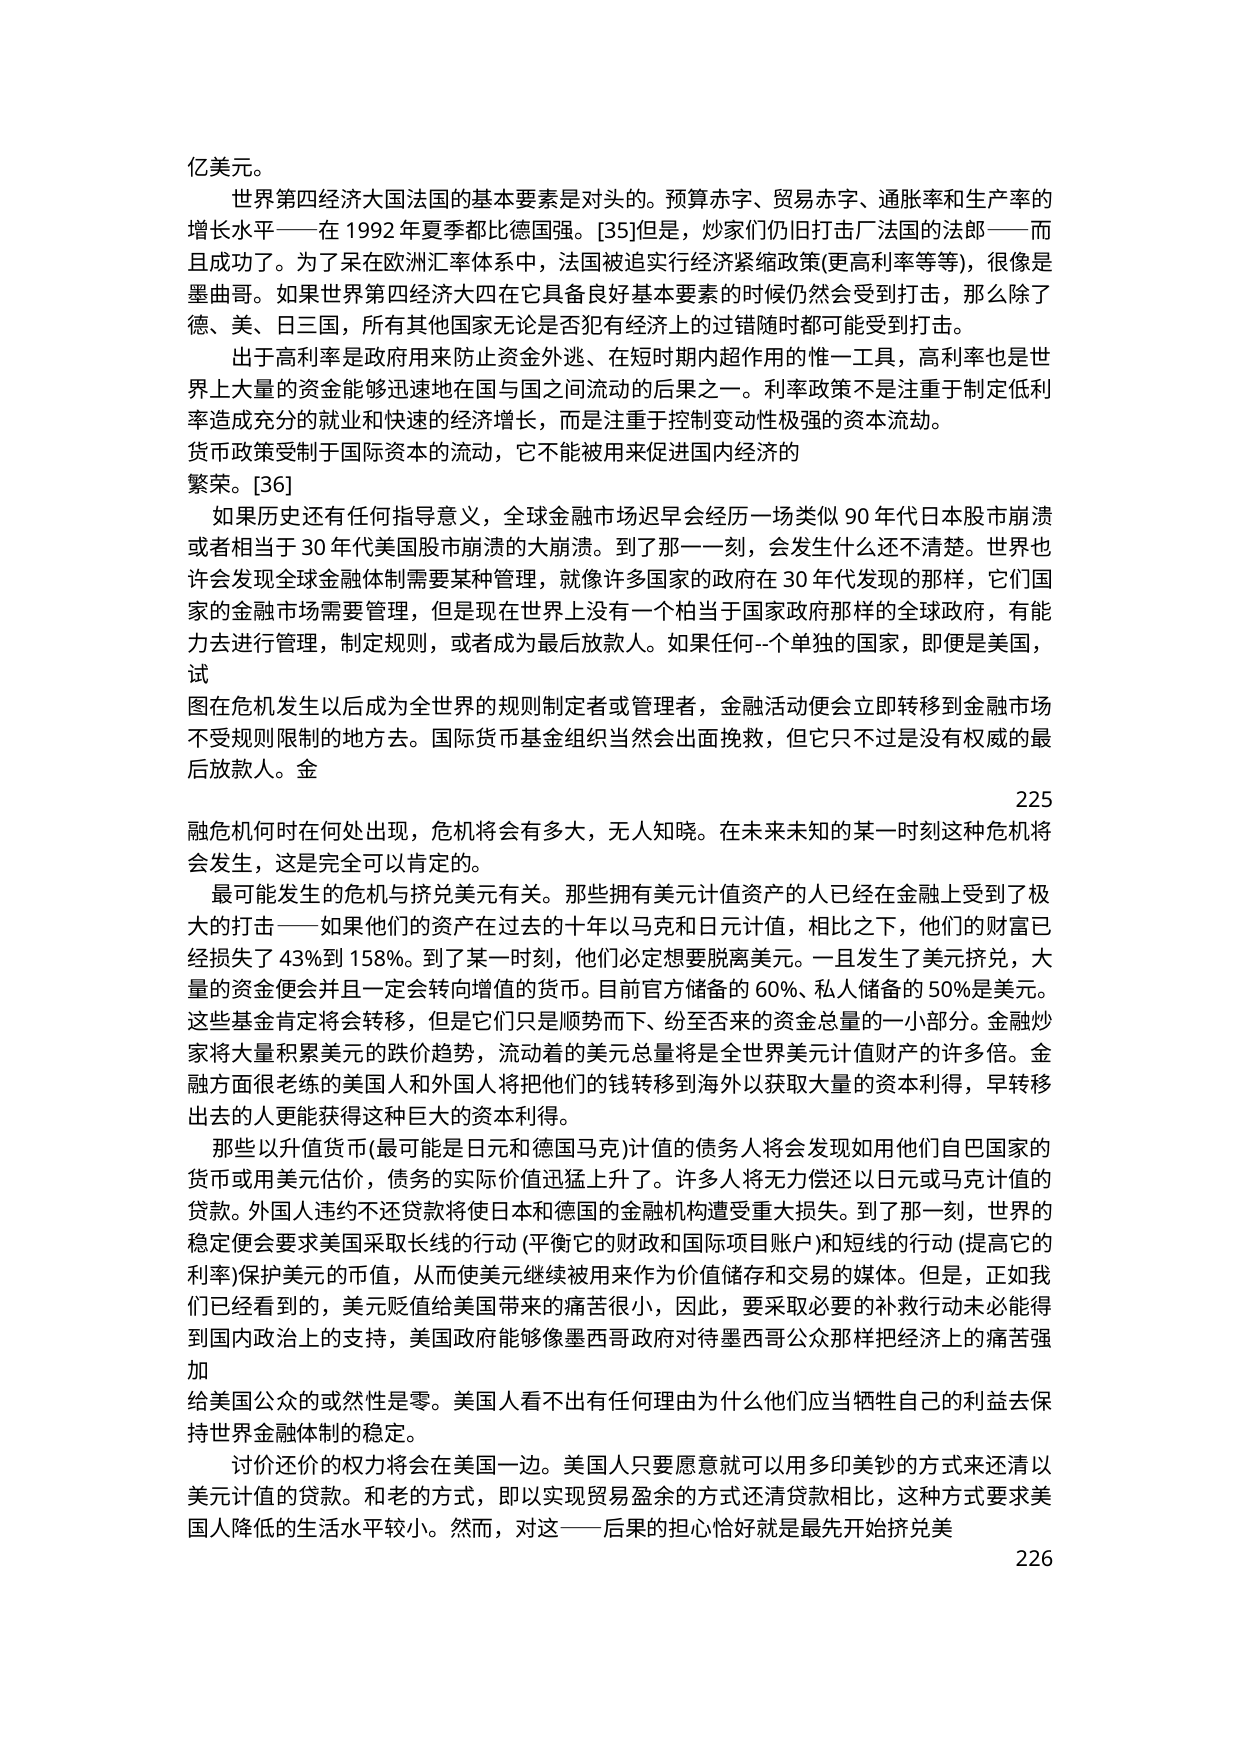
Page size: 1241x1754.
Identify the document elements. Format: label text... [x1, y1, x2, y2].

text 那些以升值货币(最可能是日元和德国马克)计值的债务人将会发现如用他们自巴国家的货币或用美元估价，债务的实际价值迅猛上升了。许多人将无力偿还以日元或马克计值的贷款。外国人违约不还贷款将使日本和德国的金融机构遭受重大损失。到了那一刻，世界的稳定便会要求美国采取长线的行动 (平衡它的财政和国际项目账户)和短线的行动 (提高它的利率)保护美元的币值，从而使美元继续被用来作为价值储存和交易的媒体。但是，正如我们已经看到的，美元贬值给美国带来的痛苦很小，因此，要采取必要的补救行动未必能得到国内政治上的支持，美国政府能够像墨西哥政府对待墨西哥公众那样把经济上的痛苦强加 [187, 1131, 1053, 1384]
text 货币政策受制于国际资本的流动，它不能被用来促进国内经济的 [187, 435, 1053, 467]
text 225 [187, 784, 1053, 814]
text 融危机何时在何处出现，危机将会有多大，无人知晓。在未来未知的某一时刻这种危机将会发生，这是完全可以肯定的。 [187, 814, 1053, 877]
text 图在危机发生以后成为全世界的规则制定者或管理者，金融活动便会立即转移到金融市场不受规则限制的地方去。国际货币基金组织当然会出面挽救，但它只不过是没有权威的最后放款人。金 [187, 689, 1053, 784]
text 世界第四经济大国法国的基本要素是对头的。预算赤字、贸易赤字、通胀率和生产率的增长水平——在1992年夏季都比德国强。[35]但是，炒家们仍旧打击厂法国的法郎——而且成功了。为了呆在欧洲汇率体系中，法国被追实行经济紧缩政策(更高利率等等)，很像是墨曲哥。如果世界第四经济大四在它具备良好基本要素的时候仍然会受到打击，那么除了德、美、日三国，所有其他国家无论是否犯有经济上的过错随时都可能受到打击。 [187, 182, 1053, 340]
text 如果历史还有任何指导意义，全球金融市场迟早会经历一场类似90年代日本股市崩溃或者相当于30年代美国股市崩溃的大崩溃。到了那一一刻，会发生什么还不清楚。世界也许会发现全球金融体制需要某种管理，就像许多国家的政府在30年代发现的那样，它们国家的金融市场需要管理，但是现在世界上没有一个柏当于国家政府那样的全球政府，有能力去进行管理，制定规则，或者成为最后放款人。如果任何--个单独的国家，即便是美国，试 [187, 499, 1053, 689]
text 226 [187, 1543, 1053, 1572]
text 亿美元。 [187, 150, 1053, 182]
text 给美国公众的或然性是零。美国人看不出有任何理由为什么他们应当牺牲自己的利益去保持世界金融体制的稳定。 [187, 1384, 1053, 1448]
text 繁荣。[36] [187, 467, 1053, 499]
text 出于高利率是政府用来防止资金外逃、在短时期内超作用的惟一工具，高利率也是世界上大量的资金能够迅速地在国与国之间流动的后果之一。利率政策不是注重于制定低利率造成充分的就业和快速的经济增长，而是注重于控制变动性极强的资本流劫。 [187, 340, 1053, 435]
text 讨价还价的权力将会在美国一边。美国人只要愿意就可以用多印美钞的方式来还清以美元计值的贷款。和老的方式，即以实现贸易盈余的方式还清贷款相比，这种方式要求美国人降低的生活水平较小。然而，对这——后果的担心恰好就是最先开始挤兑美 [187, 1448, 1053, 1543]
text 最可能发生的危机与挤兑美元有关。那些拥有美元计值资产的人已经在金融上受到了极大的打击——如果他们的资产在过去的十年以马克和日元计值，相比之下，他们的财富已经损失了43%到158%。到了某一时刻，他们必定想要脱离美元。一且发生了美元挤兑，大量的资金便会并且一定会转向增值的货币。目前官方储备的60%、私人储备的50%是美元。这些基金肯定将会转移，但是它们只是顺势而下、纷至否来的资金总量的一小部分。金融炒家将大量积累美元的跌价趋势，流动着的美元总量将是全世界美元计值财产的许多倍。金融方面很老练的美国人和外国人将把他们的钱转移到海外以获取大量的资本利得，早转移出去的人更能获得这种巨大的资本利得。 [187, 877, 1053, 1131]
